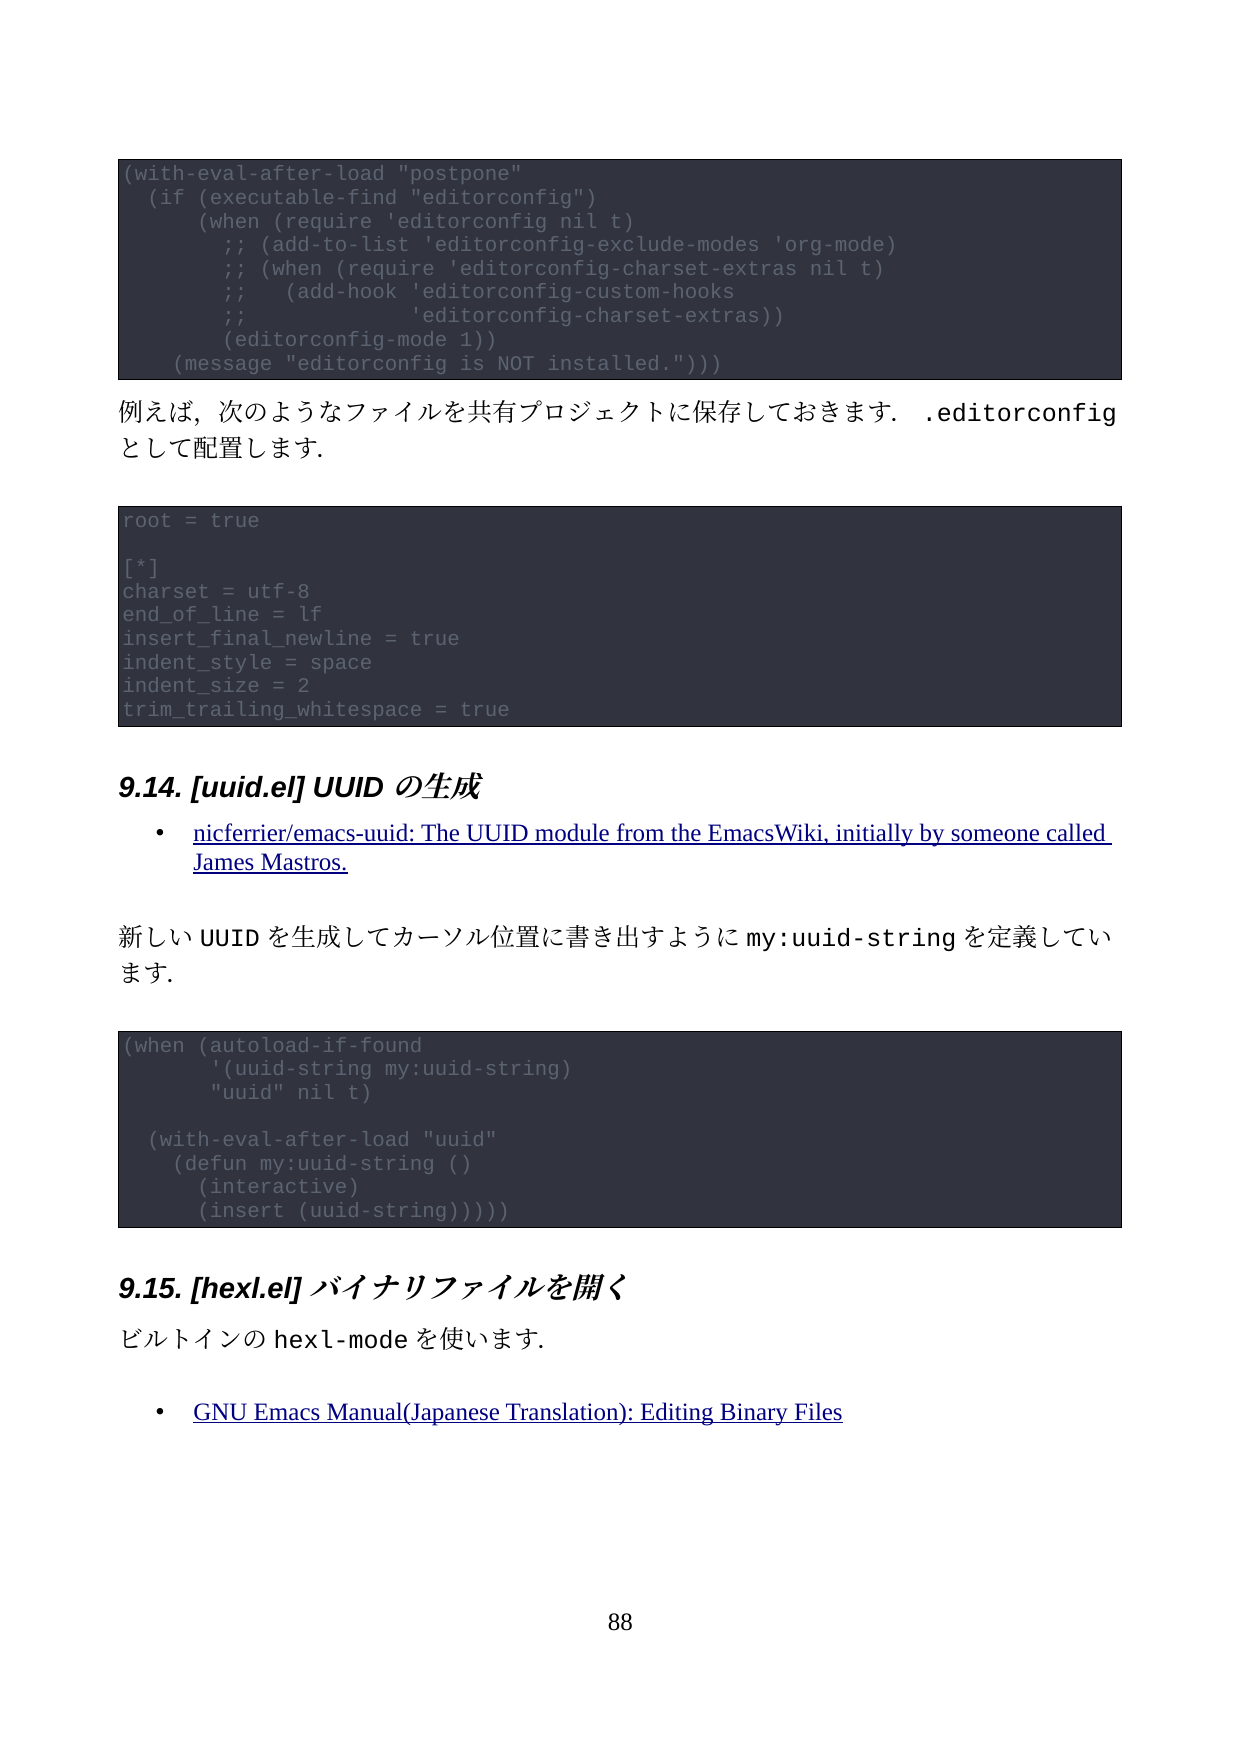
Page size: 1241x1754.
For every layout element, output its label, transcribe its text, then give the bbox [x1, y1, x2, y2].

text (message "editorconfig is NOT installed."))) [119, 348, 1121, 379]
text 例えば，次のようなファイルを共有プロジェクトに保存しておきます． .editorconfig として配置します． [118, 392, 1122, 493]
text (when (autoload-if-found [119, 1032, 1121, 1054]
text root = true [119, 507, 1121, 529]
text ;; (when (require 'editorconfig-charset-extras nil t) [119, 254, 1121, 278]
text trim_trailing_whitespace = true [119, 695, 1121, 726]
subtitle [uuid.el] UUID の生成 [118, 764, 1122, 806]
text [118, 118, 1122, 147]
list GNU Emacs Manual(Japanese Translation): Editing Binary Files [156, 1397, 1122, 1454]
text ;; 'editorconfig-charset-extras)) [119, 301, 1121, 325]
text indent_size = 2 [119, 671, 1121, 695]
text ;; (add-hook 'editorconfig-custom-hooks [119, 278, 1121, 301]
text indent_style = space [119, 648, 1121, 671]
text insert_final_newline = true [119, 624, 1121, 648]
text 新しい UUID を生成してカーソル位置に書き出すように my:uuid-string を定義しています． [118, 917, 1122, 1018]
list nicferrier/emacs-uuid: The UUID module from the EmacsWiki, initially by someone called James Mastros. [156, 818, 1122, 905]
text "uuid" nil t) [119, 1078, 1121, 1102]
text (defun my:uuid-string () [119, 1149, 1121, 1172]
text (interactive) [119, 1172, 1121, 1196]
text ビルトインの hexl-mode を使います． [118, 1319, 1122, 1384]
text '(uuid-string my:uuid-string) [119, 1054, 1121, 1078]
text ;; (add-to-list 'editorconfig-exclude-modes 'org-mode) [119, 230, 1121, 254]
text [*] [119, 553, 1121, 577]
text (when (require 'editorconfig nil t) [119, 207, 1121, 230]
subtitle [hexl.el] バイナリファイルを開く [118, 1265, 1122, 1307]
text (with-eval-after-load "uuid" [119, 1125, 1121, 1149]
text (with-eval-after-load "postpone" [119, 160, 1121, 183]
text (editorconfig-mode 1)) [119, 325, 1121, 348]
text (if (executable-find "editorconfig") [119, 183, 1121, 207]
text charset = utf-8 [119, 577, 1121, 601]
text (insert (uuid-string))))) [119, 1196, 1121, 1227]
text end_of_line = lf [119, 601, 1121, 624]
